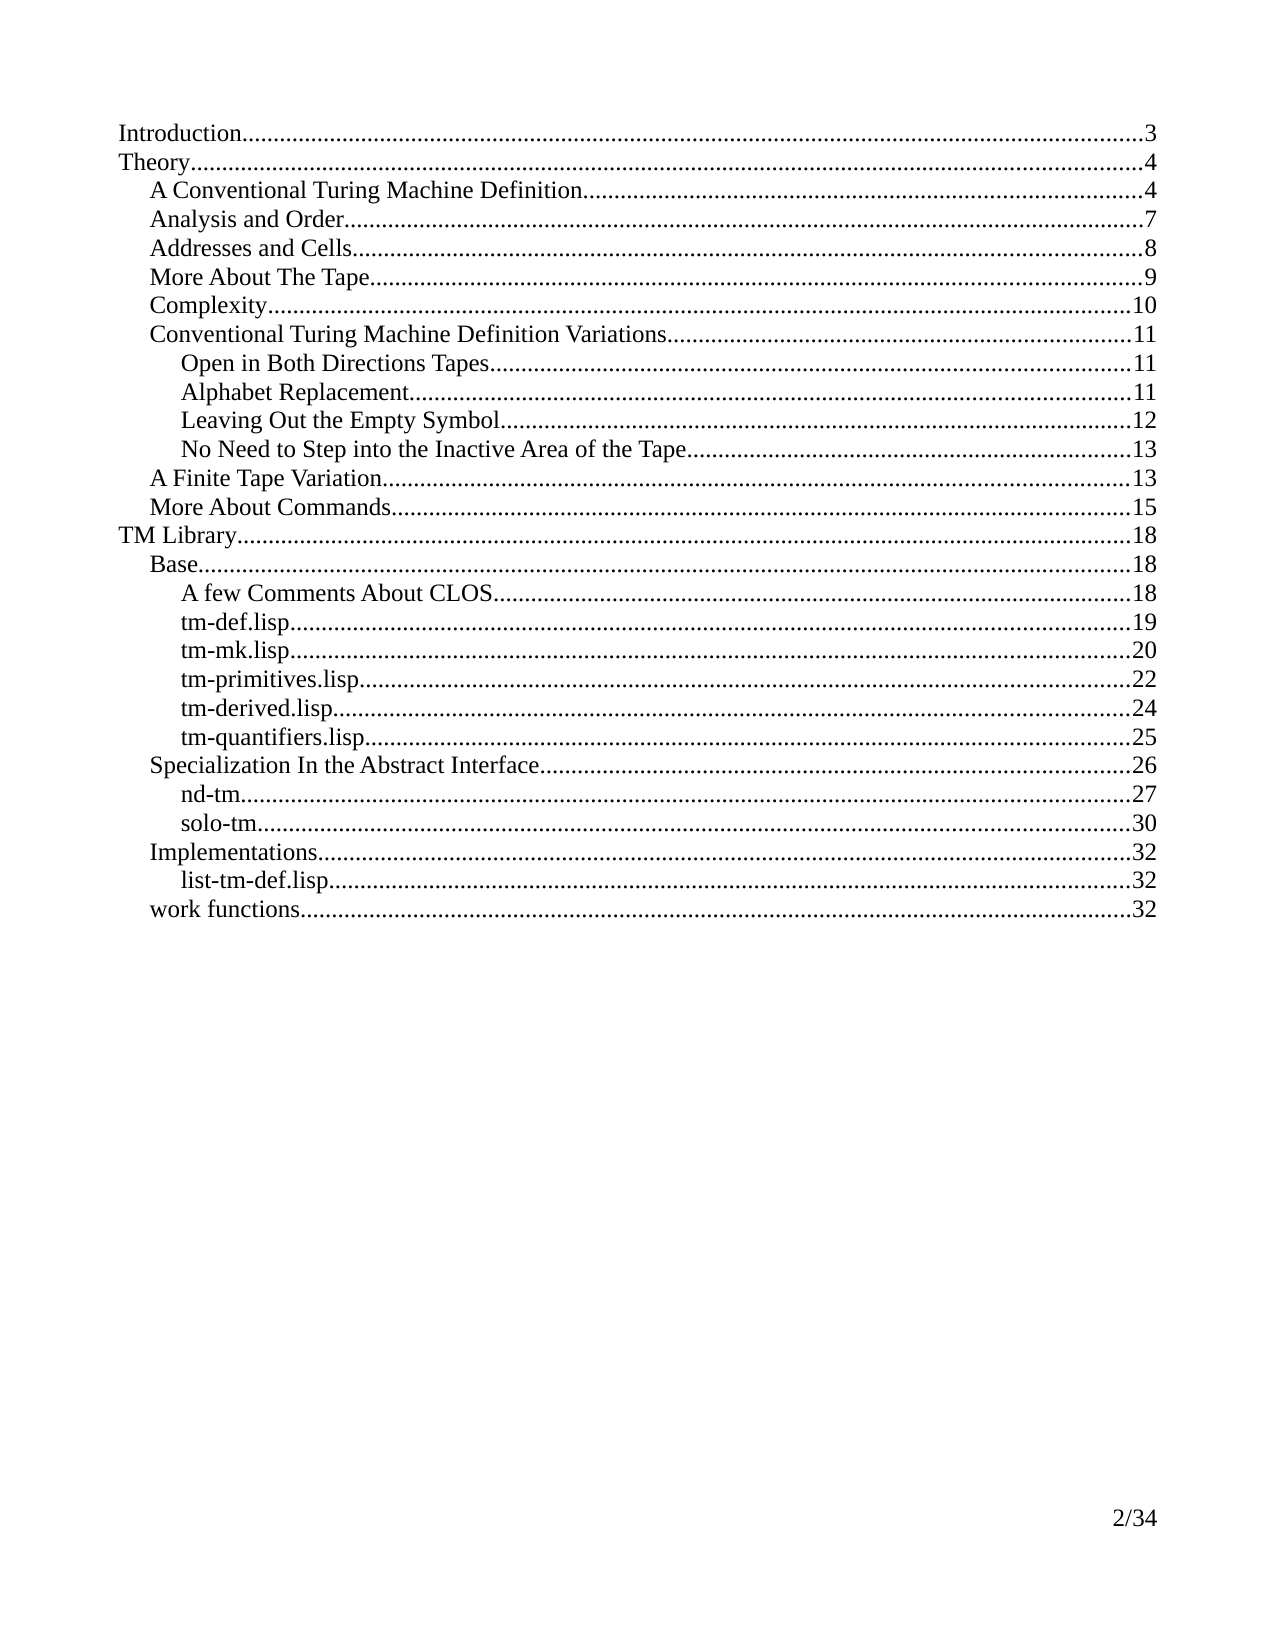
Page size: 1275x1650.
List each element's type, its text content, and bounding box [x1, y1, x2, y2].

text Leaving Out the Empty Symbol 12 [181, 406, 1157, 434]
text tm-mk.lisp 20 [181, 636, 1157, 664]
text tm-quantifiers.lisp 25 [181, 722, 1157, 751]
text A Conventional Turing Machine Definition 4 [149, 176, 1157, 204]
text No Need to Step into the Inactive Area of the Tape 13 [181, 434, 1157, 463]
text Alphabet Replacement 11 [181, 377, 1157, 406]
text Open in Both Directions Tapes 11 [181, 348, 1157, 377]
text work functions 32 [149, 894, 1157, 923]
text Theory 4 [118, 147, 1157, 176]
text Conventional Turing Machine Definition Variations 11 [149, 319, 1157, 348]
text Implementations 32 [149, 837, 1157, 866]
text Specialization In the Abstract Interface 26 [149, 751, 1157, 779]
text Analysis and Order 7 [149, 204, 1157, 233]
text Complexity 10 [149, 291, 1157, 319]
text tm-derived.lisp 24 [181, 693, 1157, 722]
text Addresses and Cells 8 [149, 233, 1157, 262]
text tm-def.lisp 19 [181, 607, 1157, 636]
text A few Comments About CLOS 18 [181, 578, 1157, 607]
text A Finite Tape Variation 13 [149, 463, 1157, 492]
text Base 18 [149, 549, 1157, 578]
text Introduction 3 [118, 118, 1157, 147]
text TM Library 18 [118, 521, 1157, 549]
text list-tm-def.lisp 32 [181, 866, 1157, 894]
text More About The Tape 9 [149, 262, 1157, 291]
text More About Commands 15 [149, 492, 1157, 521]
text nd-tm 27 [181, 779, 1157, 808]
text tm-primitives.lisp 22 [181, 664, 1157, 693]
text solo-tm 30 [181, 808, 1157, 837]
